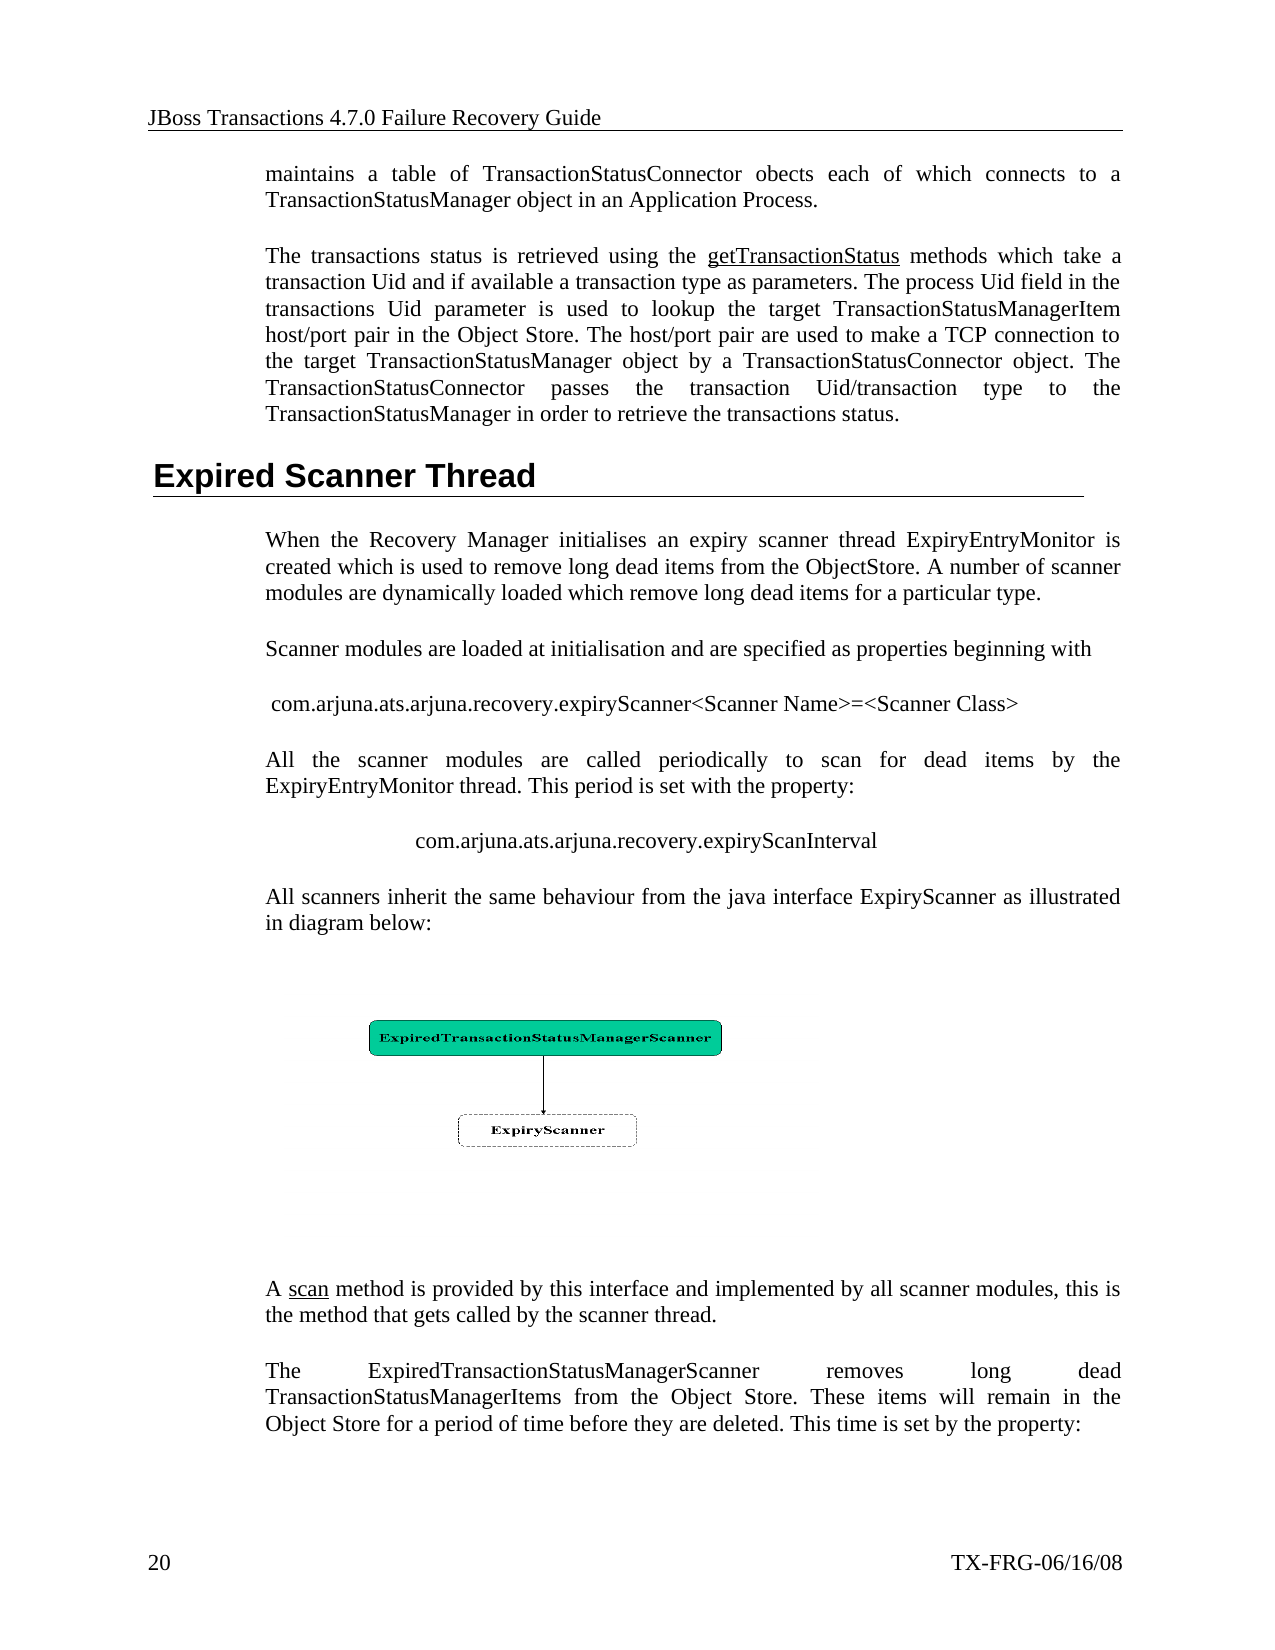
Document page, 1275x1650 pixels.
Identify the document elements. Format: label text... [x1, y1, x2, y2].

subtitle Expired Scanner Thread [153, 456, 1084, 496]
text maintains a table of TransactionStatusConnector obects each of which connects to a TransactionStatusManager object in an Application Process. [265, 160, 1122, 213]
text All scanners inherit the same behaviour from the java interface ExpiryScanner as illustrated in diagram below: [265, 883, 1122, 936]
text A scan method is provided by this interface and implemented by all scanner modules, this is the method that gets called by the scanner thread. [265, 1275, 1122, 1328]
text com.arjuna.ats.arjuna.recovery.expiryScanner<Scanner Name>=<Scanner Class> [265, 690, 1122, 716]
text The ExpiredTransactionStatusManagerScanner removes long dead TransactionStatusManagerItems from the Object Store. These items will remain in the Object Store for a period of time before they are deleted. This time is set by the property: [265, 1357, 1122, 1436]
picture [284, 973, 819, 1237]
text com.arjuna.ats.arjuna.recovery.expiryScanInterval [265, 827, 1122, 854]
text Scanner modules are loaded at initialisation and are specified as properties beginning with [265, 634, 1122, 661]
text All the scanner modules are called periodically to scan for dead items by the ExpiryEntryMonitor thread. This period is set with the property: [265, 746, 1122, 798]
text When the Recovery Manager initialises an expiry scanner thread ExpiryEntryMonitor is created which is used to remove long dead items from the ObjectStore. A number of scanner modules are dynamically loaded which remove long dead items for a particular type. [265, 526, 1122, 605]
text The transactions status is retrieved using the getTransactionStatus methods which take a transaction Uid and if available a transaction type as parameters. The process Uid field in the transactions Uid parameter is used to lookup the target TransactionStatusManagerItem host/port pair in the Object Store. The host/port pair are used to make a TCP connection to the target TransactionStatusManager object by a TransactionStatusConnector object. The TransactionStatusConnector passes the transaction Uid/transaction type to the TransactionStatusManager in order to retrieve the transactions status. [265, 242, 1122, 426]
